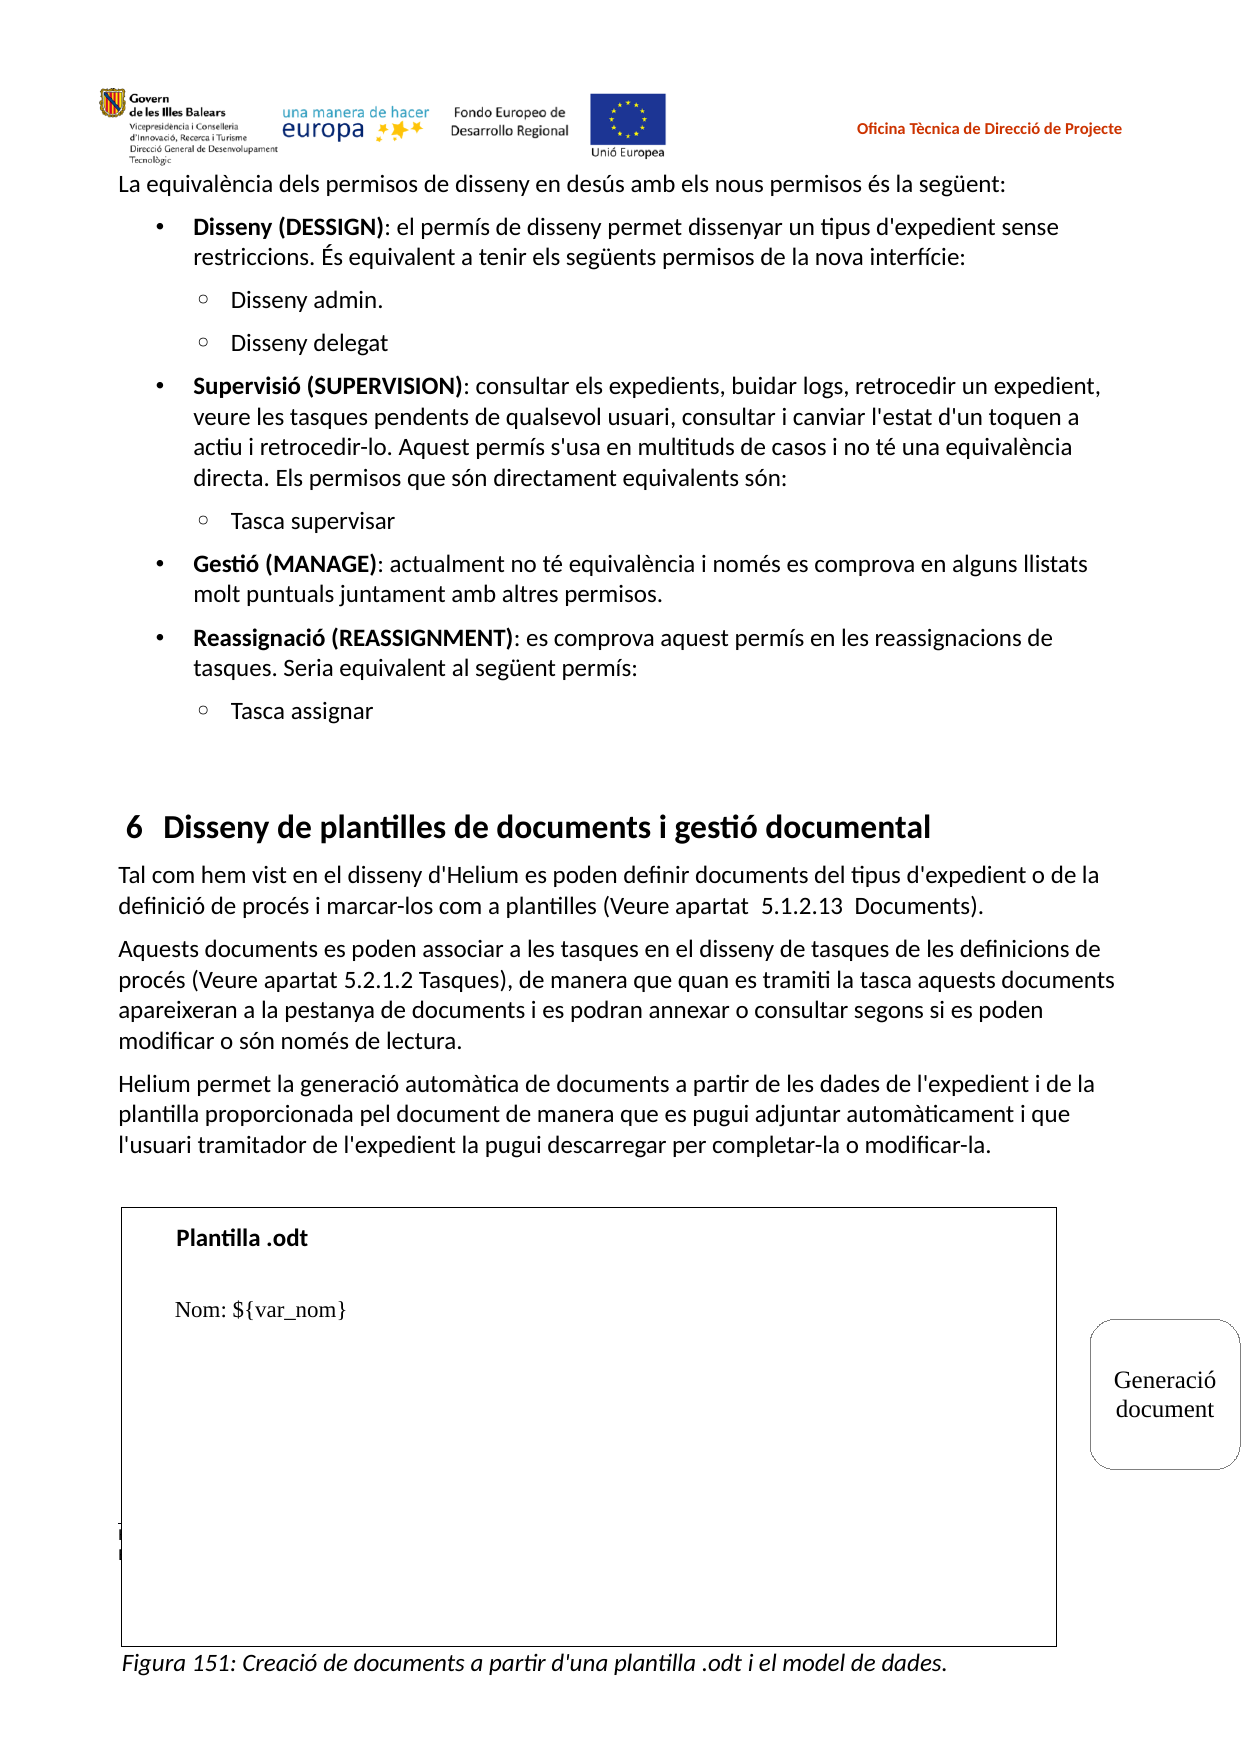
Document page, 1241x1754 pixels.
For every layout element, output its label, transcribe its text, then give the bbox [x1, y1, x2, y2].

subtitle Disseny de plantilles de documents i gestió documental [118, 806, 1122, 847]
text Tal com hem vist en el disseny d'Helium es poden definir documents del tipus d'expedient o de la definició de procés i marcar-los com a plantilles (Veure apartat 5.1.2.13 Documents). [118, 860, 1122, 921]
list Disseny (DESSIGN): el permís de disseny permet dissenyar un tipus d'expedient sense restriccions. És equivalent a tenir els següents permisos de la nova interfície: [156, 211, 1122, 272]
text La equivalència dels permisos de disseny en desús amb els nous permisos és la següent: [118, 168, 1122, 198]
list Disseny delegat [193, 327, 1122, 358]
list Tasca supervisar [193, 505, 1122, 536]
list Reassignació (REASSIGNMENT): es comprova aquest permís en les reassignacions de tasques. Seria equivalent al següent permís: [156, 622, 1122, 683]
text Figura 151: Creació de documents a partir d'una plantilla .odt i el model de dades. [122, 1220, 1097, 1677]
list Tasca assignar [193, 695, 1122, 726]
text Helium permet la generació automàtica de documents a partir de les dades de l'expedient i de la plantilla proporcionada pel document de manera que es pugui adjuntar automàticament i que l'usuari tramitador de l'expedient la pugui descarregar per completar-la o modificar-la. [118, 1068, 1122, 1159]
list Supervisió (SUPERVISION): consultar els expedients, buidar logs, retrocedir un expedient, veure les tasques pendents de qualsevol usuari, consultar i canviar l'estat d'un toquen a actiu i retrocedir-lo. Aquest permís s'usa en multituds de casos i no té una equivalència directa. Els permisos que són directament equivalents són: [156, 371, 1122, 493]
list Disseny admin. [193, 284, 1122, 315]
text Aquests documents es poden associar a les tasques en el disseny de tasques de les definicions de procés (Veure apartat 5.2.1.2 Tasques), de manera que quan es tramiti la tasca aquests documents apareixeran a la pestanya de documents i es podran annexar o consultar segons si es poden modificar o són només de lectura. [118, 933, 1122, 1055]
picture [99, 87, 668, 166]
list Gestió (MANAGE): actualment no té equivalència i només es comprova en alguns llistats molt puntuals juntament amb altres permisos. [156, 548, 1122, 609]
